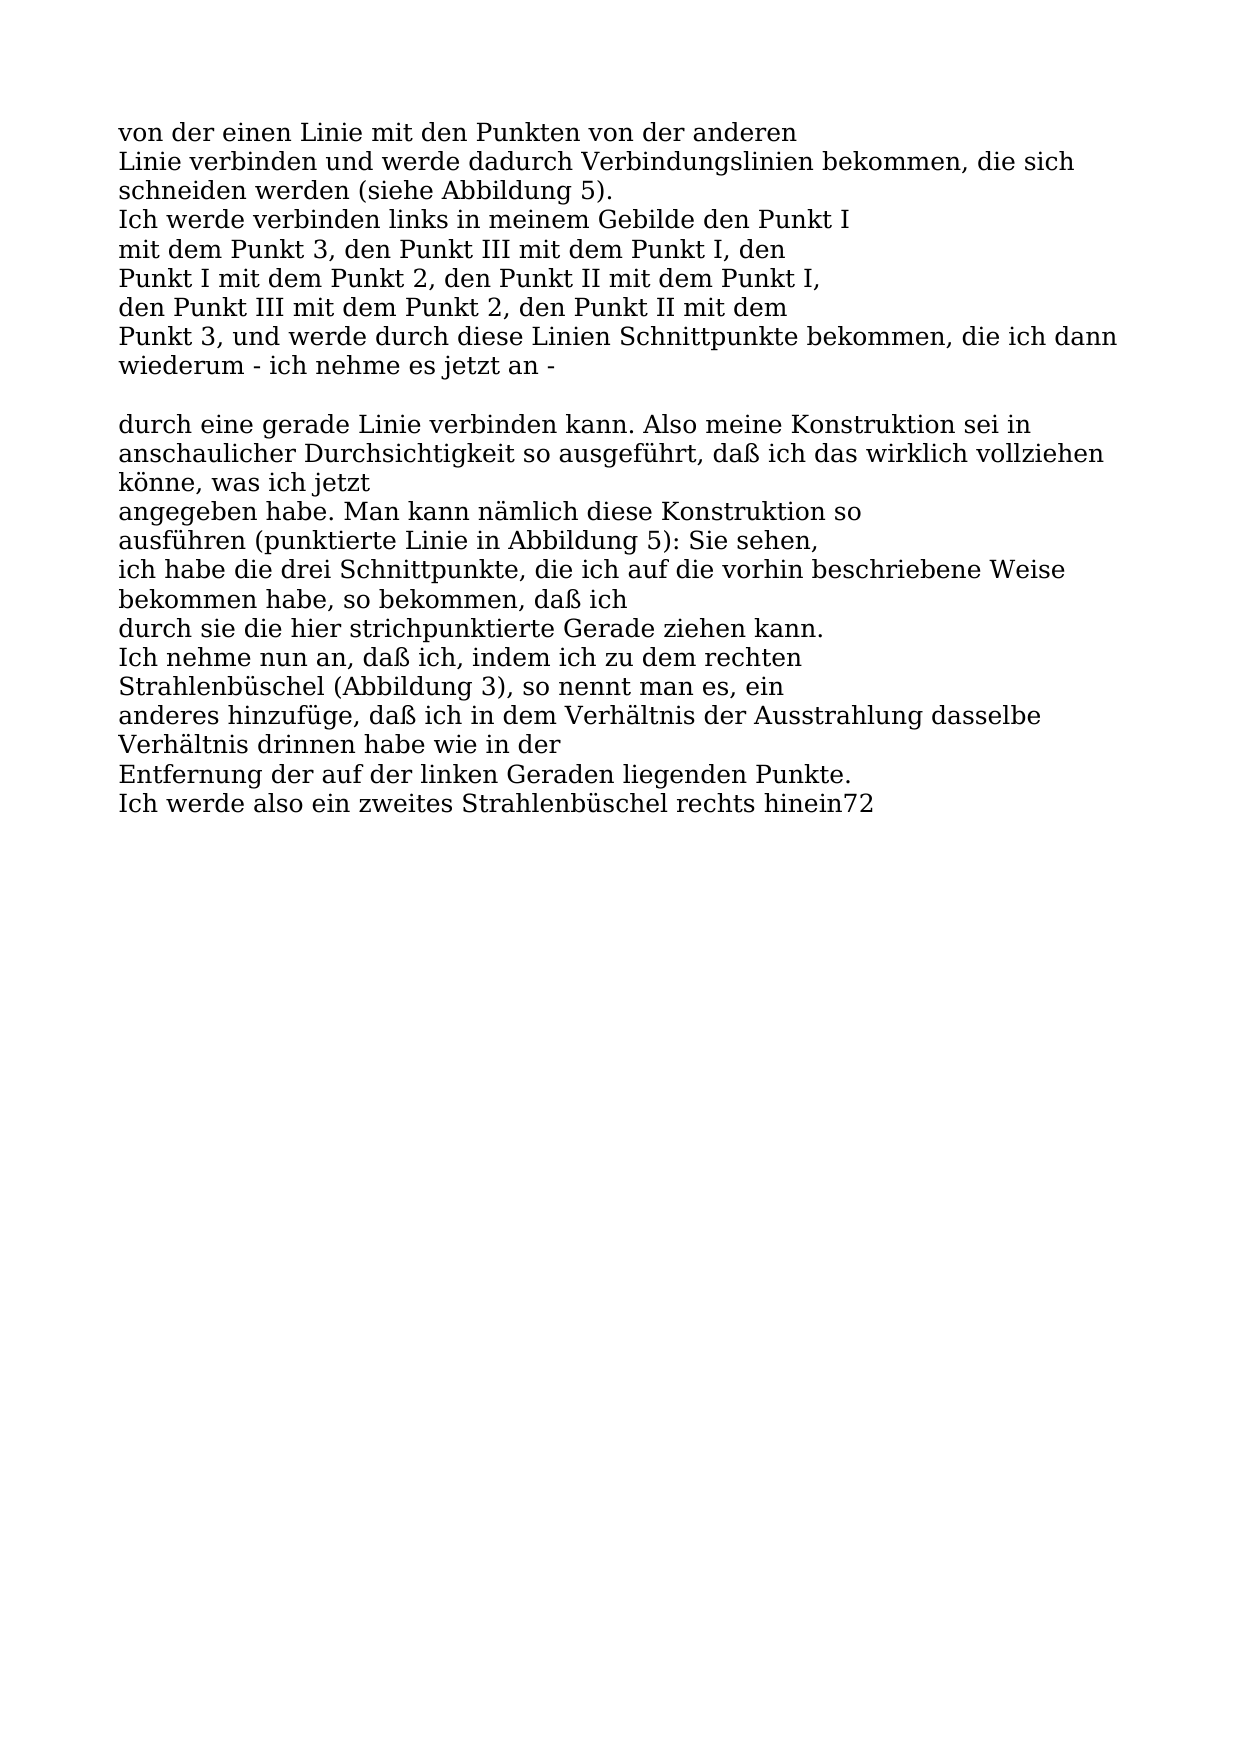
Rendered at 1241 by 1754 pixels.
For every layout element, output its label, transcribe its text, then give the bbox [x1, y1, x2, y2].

text Ich nehme nun an, daß ich, indem ich zu dem rechten [118, 643, 1122, 672]
text Strahlenbüschel (Abbildung 3), so nennt man es, ein [118, 672, 1122, 701]
text Ich werde verbinden links in meinem Gebilde den Punkt I [118, 206, 1122, 235]
text Punkt 3, und werde durch diese Linien Schnittpunkte bekommen, die ich dann wiederum - ich nehme es jetzt an - [118, 322, 1122, 381]
text den Punkt III mit dem Punkt 2, den Punkt II mit dem [118, 293, 1122, 322]
text durch sie die hier strichpunktierte Gerade ziehen kann. [118, 614, 1122, 643]
text ich habe die drei Schnittpunkte, die ich auf die vorhin beschriebene Weise bekommen habe, so bekommen, daß ich [118, 556, 1122, 614]
text durch eine gerade Linie verbinden kann. Also meine Konstruktion sei in anschaulicher Durchsichtigkeit so ausgeführt, daß ich das wirklich vollziehen könne, was ich jetzt [118, 410, 1122, 497]
text angegeben habe. Man kann nämlich diese Konstruktion so [118, 497, 1122, 526]
text Linie verbinden und werde dadurch Verbindungslinien bekommen, die sich schneiden werden (siehe Abbildung 5). [118, 147, 1122, 206]
text Punkt I mit dem Punkt 2, den Punkt II mit dem Punkt I, [118, 264, 1122, 293]
text mit dem Punkt 3, den Punkt III mit dem Punkt I, den [118, 235, 1122, 264]
text Ich werde also ein zweites Strahlenbüschel rechts hinein72 [118, 789, 1122, 818]
text ausführen (punktierte Linie in Abbildung 5): Sie sehen, [118, 526, 1122, 556]
text Entfernung der auf der linken Geraden liegenden Punkte. [118, 760, 1122, 789]
text von der einen Linie mit den Punkten von der anderen [118, 118, 1122, 147]
text anderes hinzufüge, daß ich in dem Verhältnis der Ausstrahlung dasselbe Verhältnis drinnen habe wie in der [118, 701, 1122, 760]
